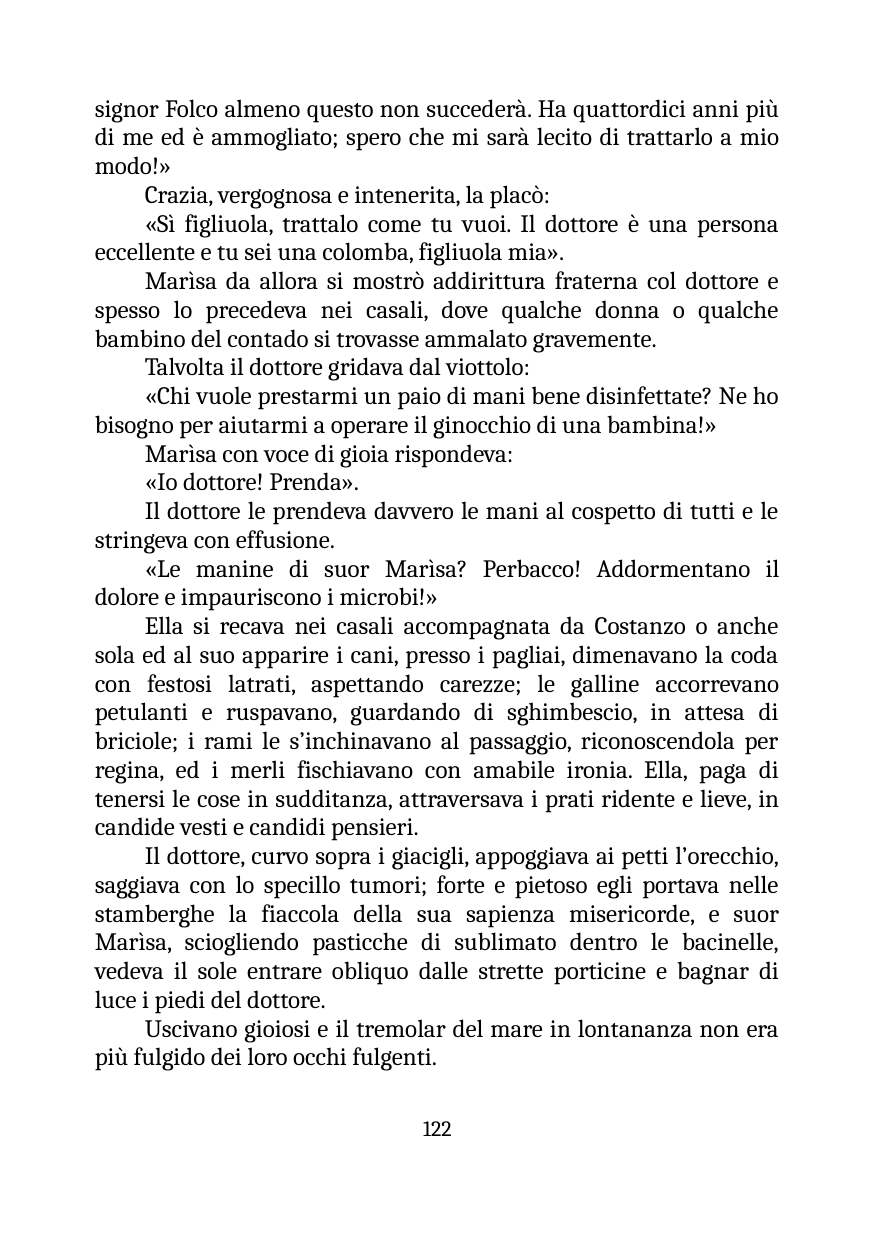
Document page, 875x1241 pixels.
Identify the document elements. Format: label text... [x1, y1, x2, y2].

text Crazia, vergognosa e intenerita, la placò: [94, 181, 779, 209]
text Talvolta il dottore gridava dal viottolo: [94, 353, 779, 382]
text «Le manine di suor Marìsa? Perbacco! Addormentano il dolore e impauriscono i microbi!» [94, 554, 779, 612]
text «Sì figliuola, trattalo come tu vuoi. Il dottore è una persona eccellente e tu sei una colomba, figliuola mia». [94, 209, 779, 267]
text «Io dottore! Prenda». [94, 468, 779, 497]
text Ella si recava nei casali accompagnata da Costanzo o anche sola ed al suo apparire i cani, presso i pagliai, dimenavano la coda con festosi latrati, aspettando carezze; le galline accorrevano petulanti e ruspavano, guardando di sghimbescio, in attesa di briciole; i rami le s’inchinavano al passaggio, riconoscendola per regina, ed i merli fischiavano con amabile ironia. Ella, paga di tenersi le cose in sudditanza, attraversava i prati ridente e lieve, in candide vesti e candidi pensieri. [94, 612, 779, 842]
text Il dottore le prendeva davvero le mani al cospetto di tutti e le stringeva con effusione. [94, 497, 779, 554]
text Uscivano gioiosi e il tremolar del mare in lontananza non era più fulgido dei loro occhi fulgenti. [94, 1014, 779, 1072]
text signor Folco almeno questo non succederà. Ha quattordici anni più di me ed è ammogliato; spero che mi sarà lecito di trattarlo a mio modo!» [94, 94, 779, 181]
text Marìsa con voce di gioia rispondeva: [94, 439, 779, 468]
text Marìsa da allora si mostrò addirittura fraterna col dottore e spesso lo precedeva nei casali, dove qualche donna o qualche bambino del contado si trovasse ammalato gravemente. [94, 267, 779, 353]
text «Chi vuole prestarmi un paio di mani bene disinfettate? Ne ho bisogno per aiutarmi a operare il ginocchio di una bambina!» [94, 382, 779, 439]
text Il dottore, curvo sopra i giacigli, appoggiava ai petti l’orecchio, saggiava con lo specillo tumori; forte e pietoso egli portava nelle stamberghe la fiaccola della sua sapienza misericorde, e suor Marìsa, sciogliendo pasticche di sublimato dentro le bacinelle, vedeva il sole entrare obliquo dalle strette porticine e bagnar di luce i piedi del dottore. [94, 842, 779, 1014]
